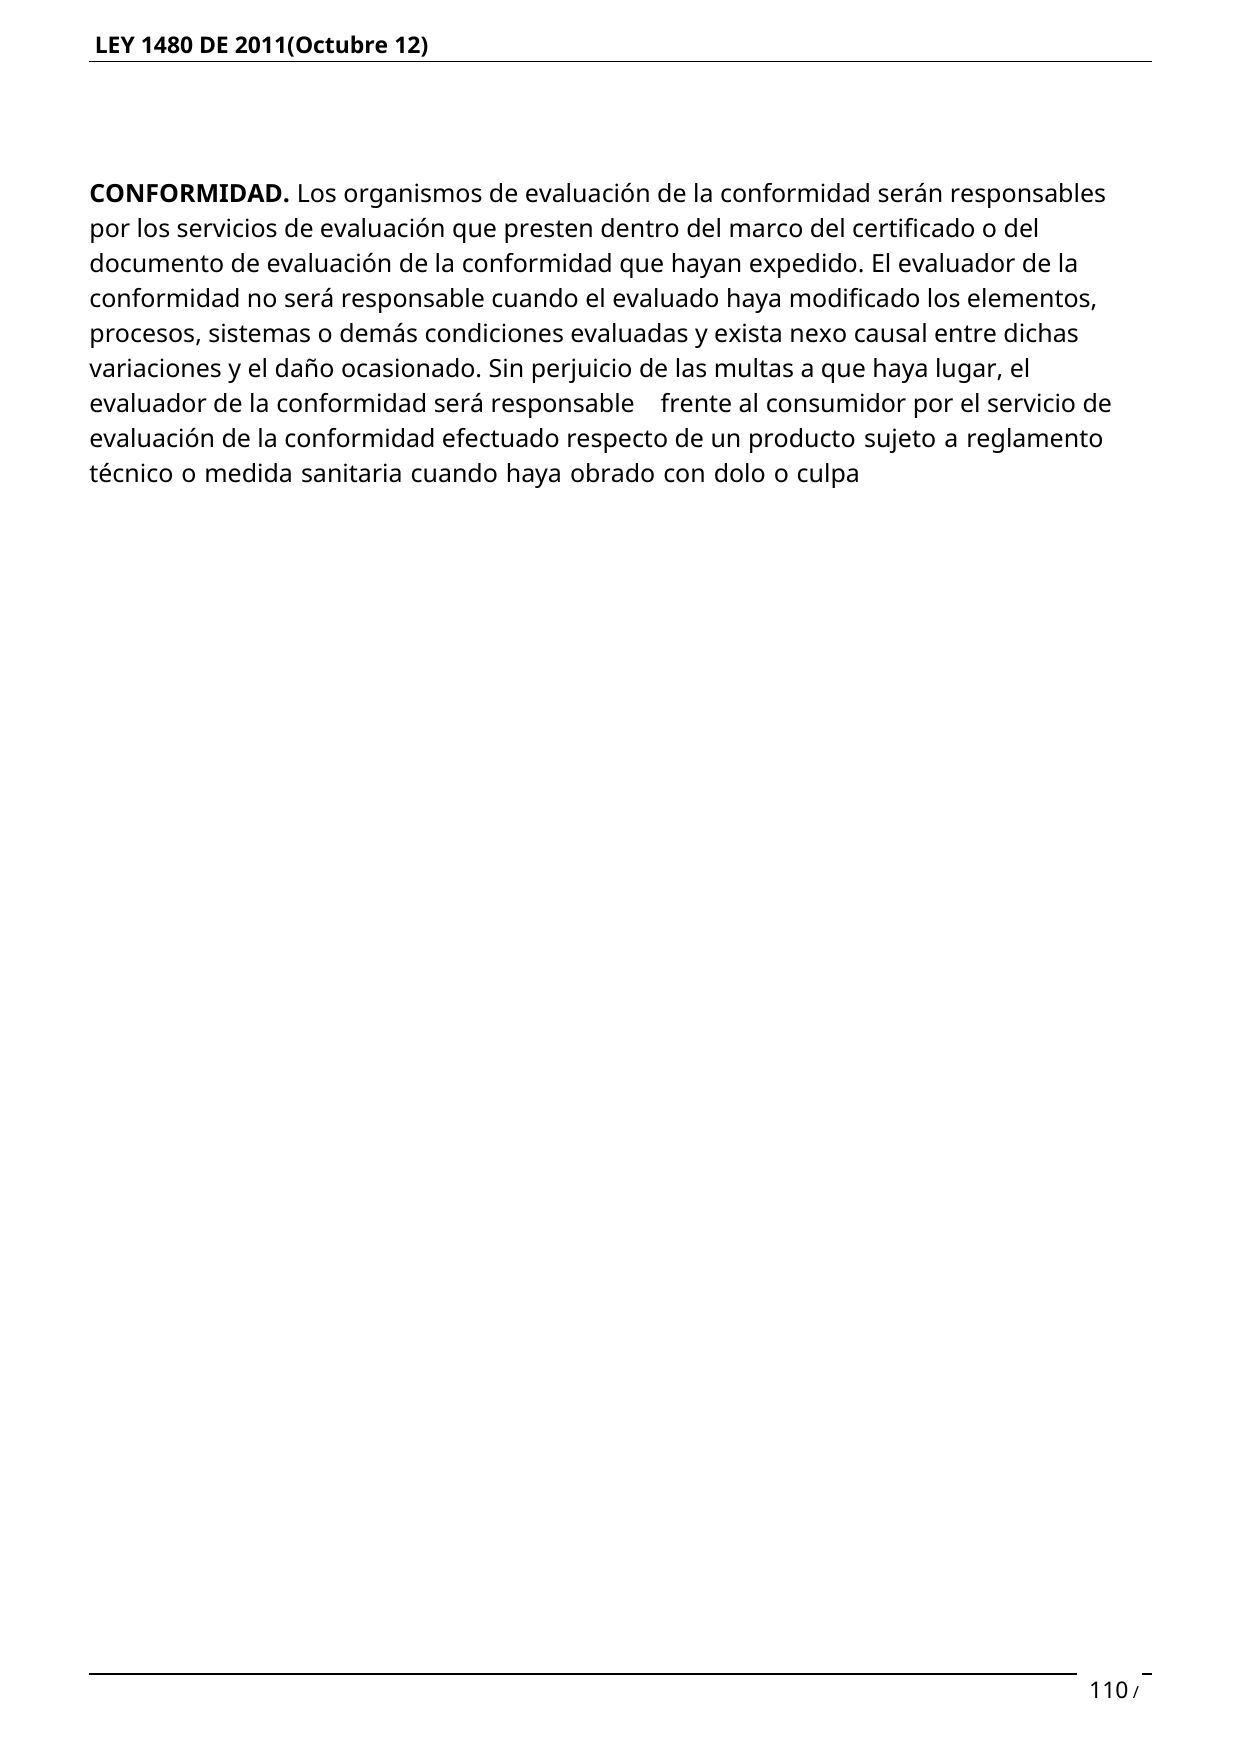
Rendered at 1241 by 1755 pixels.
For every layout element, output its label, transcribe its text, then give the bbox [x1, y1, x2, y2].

text CONFORMIDAD. Los organismos de evaluación de la conformidad serán responsables por los servicios de evaluación que presten dentro del marco del certificado o del documento de evaluación de la conformidad que hayan expedido. El evaluador de la conformidad no será responsable cuando el evaluado haya modificado los elementos, procesos, sistemas o demás condiciones evaluadas y exista nexo causal entre dichas variaciones y el daño ocasionado. Sin perjuicio de las multas a que haya lugar, el evaluador de la conformidad será responsable frente al consumidor por el servicio de evaluación de la conformidad efectuado respecto de un producto sujeto a reglamento técnico o medida sanitaria cuando haya obrado con dolo o culpa [89, 176, 1146, 490]
